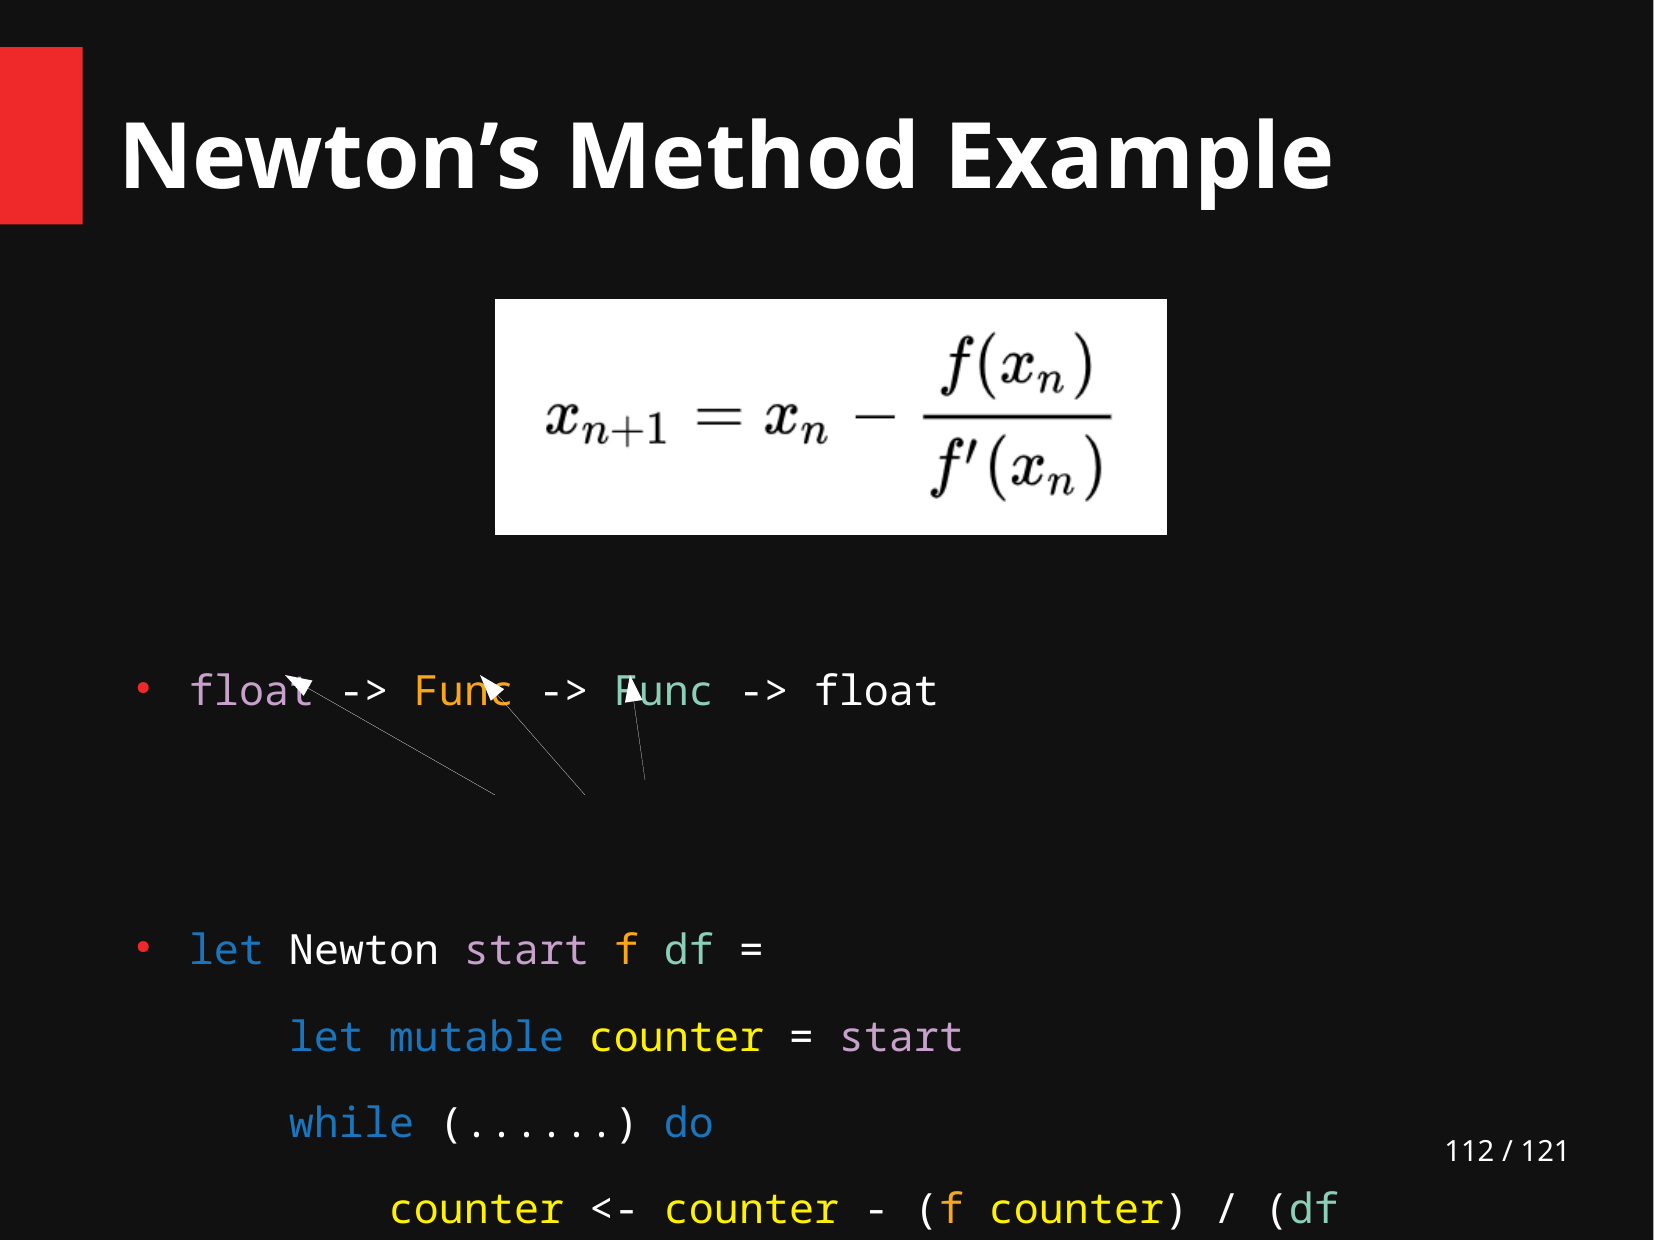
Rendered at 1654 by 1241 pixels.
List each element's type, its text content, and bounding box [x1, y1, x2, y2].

picture [495, 299, 1167, 535]
title Newton’s Method Example [118, 49, 1571, 257]
list float -> Func -> Func -> float let Newton start f df = let mutable counter = start while (......) do counter <- counter - (f counter) / (df counter) [118, 315, 1536, 1081]
